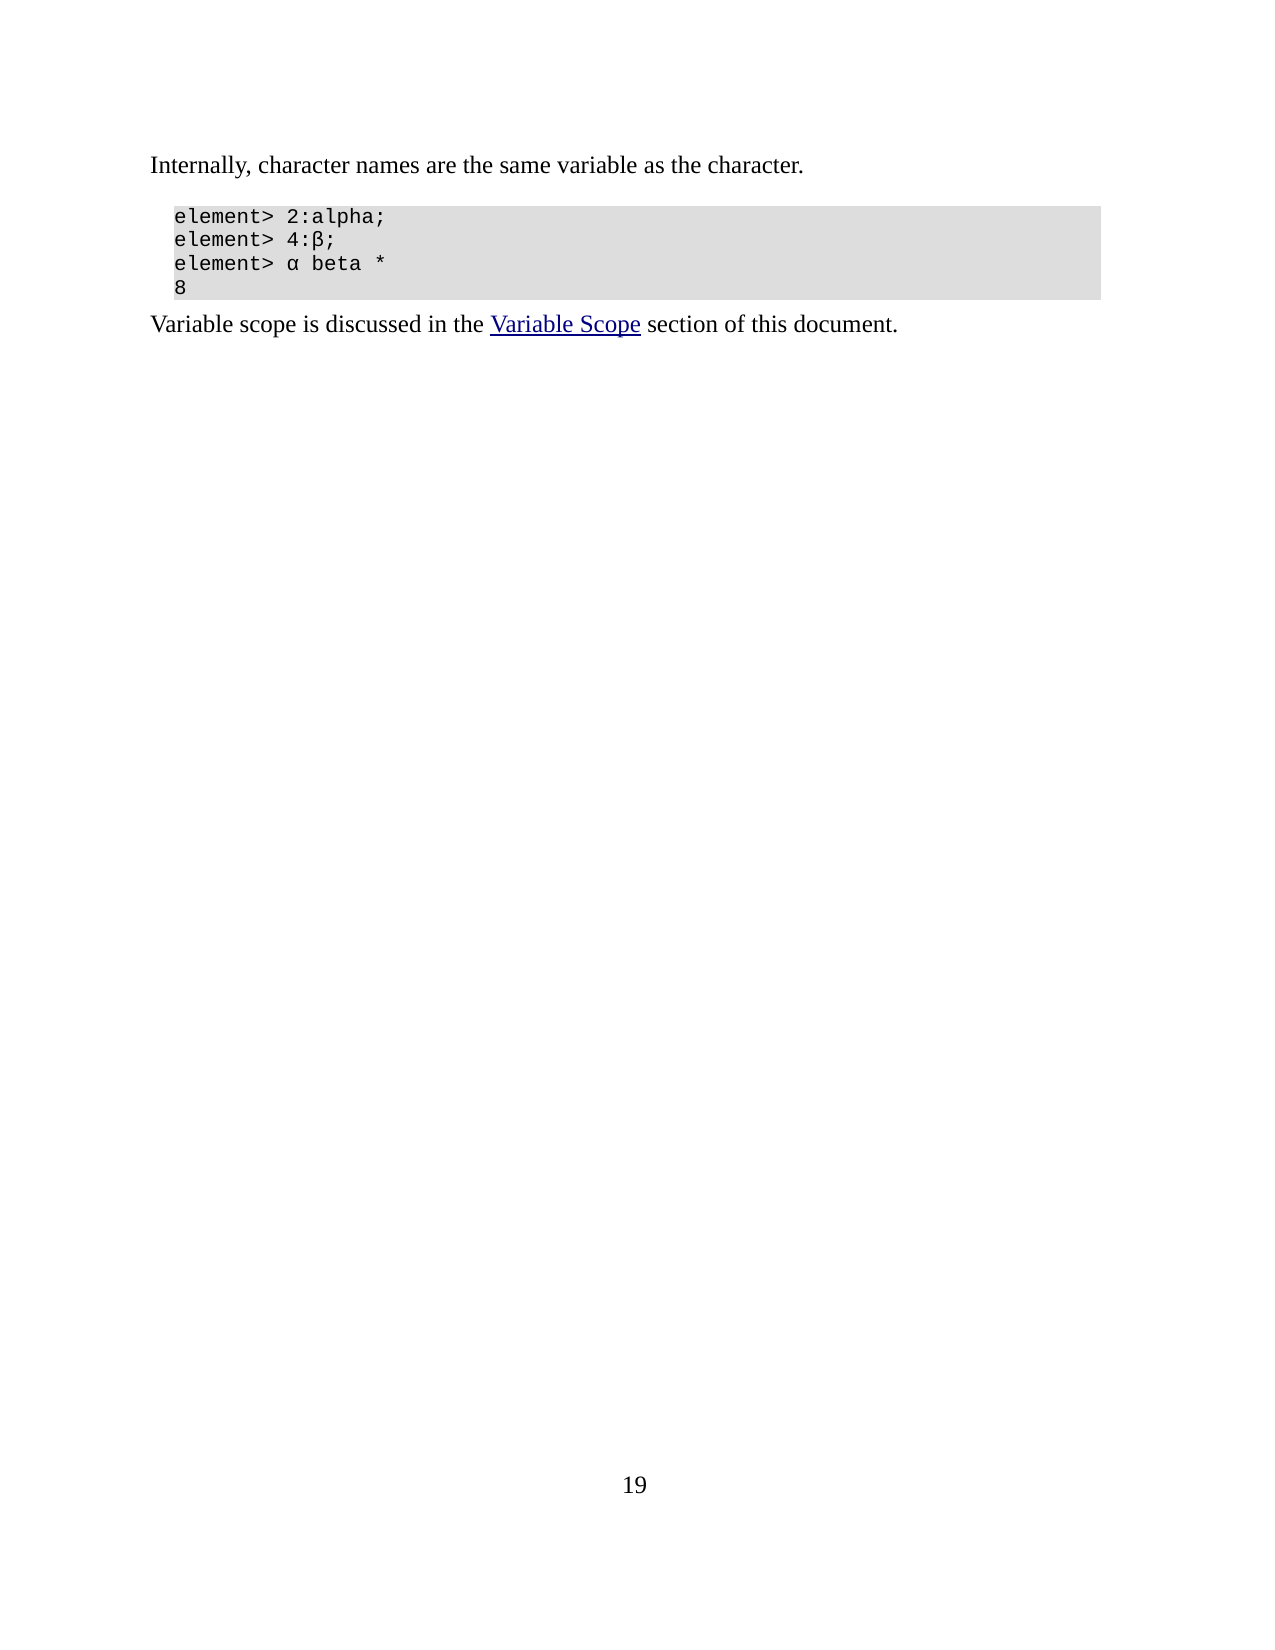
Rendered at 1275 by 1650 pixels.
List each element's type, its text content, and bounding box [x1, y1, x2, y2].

text Internally, character names are the same variable as the character. [150, 150, 1125, 179]
text element> 4:β; [174, 229, 1101, 253]
text element> 2:alpha; [174, 206, 1101, 229]
text 8 [174, 277, 1101, 300]
text element> α beta * [174, 253, 1101, 277]
text Variable scope is discussed in the Variable Scope section of this document. [150, 309, 1125, 338]
